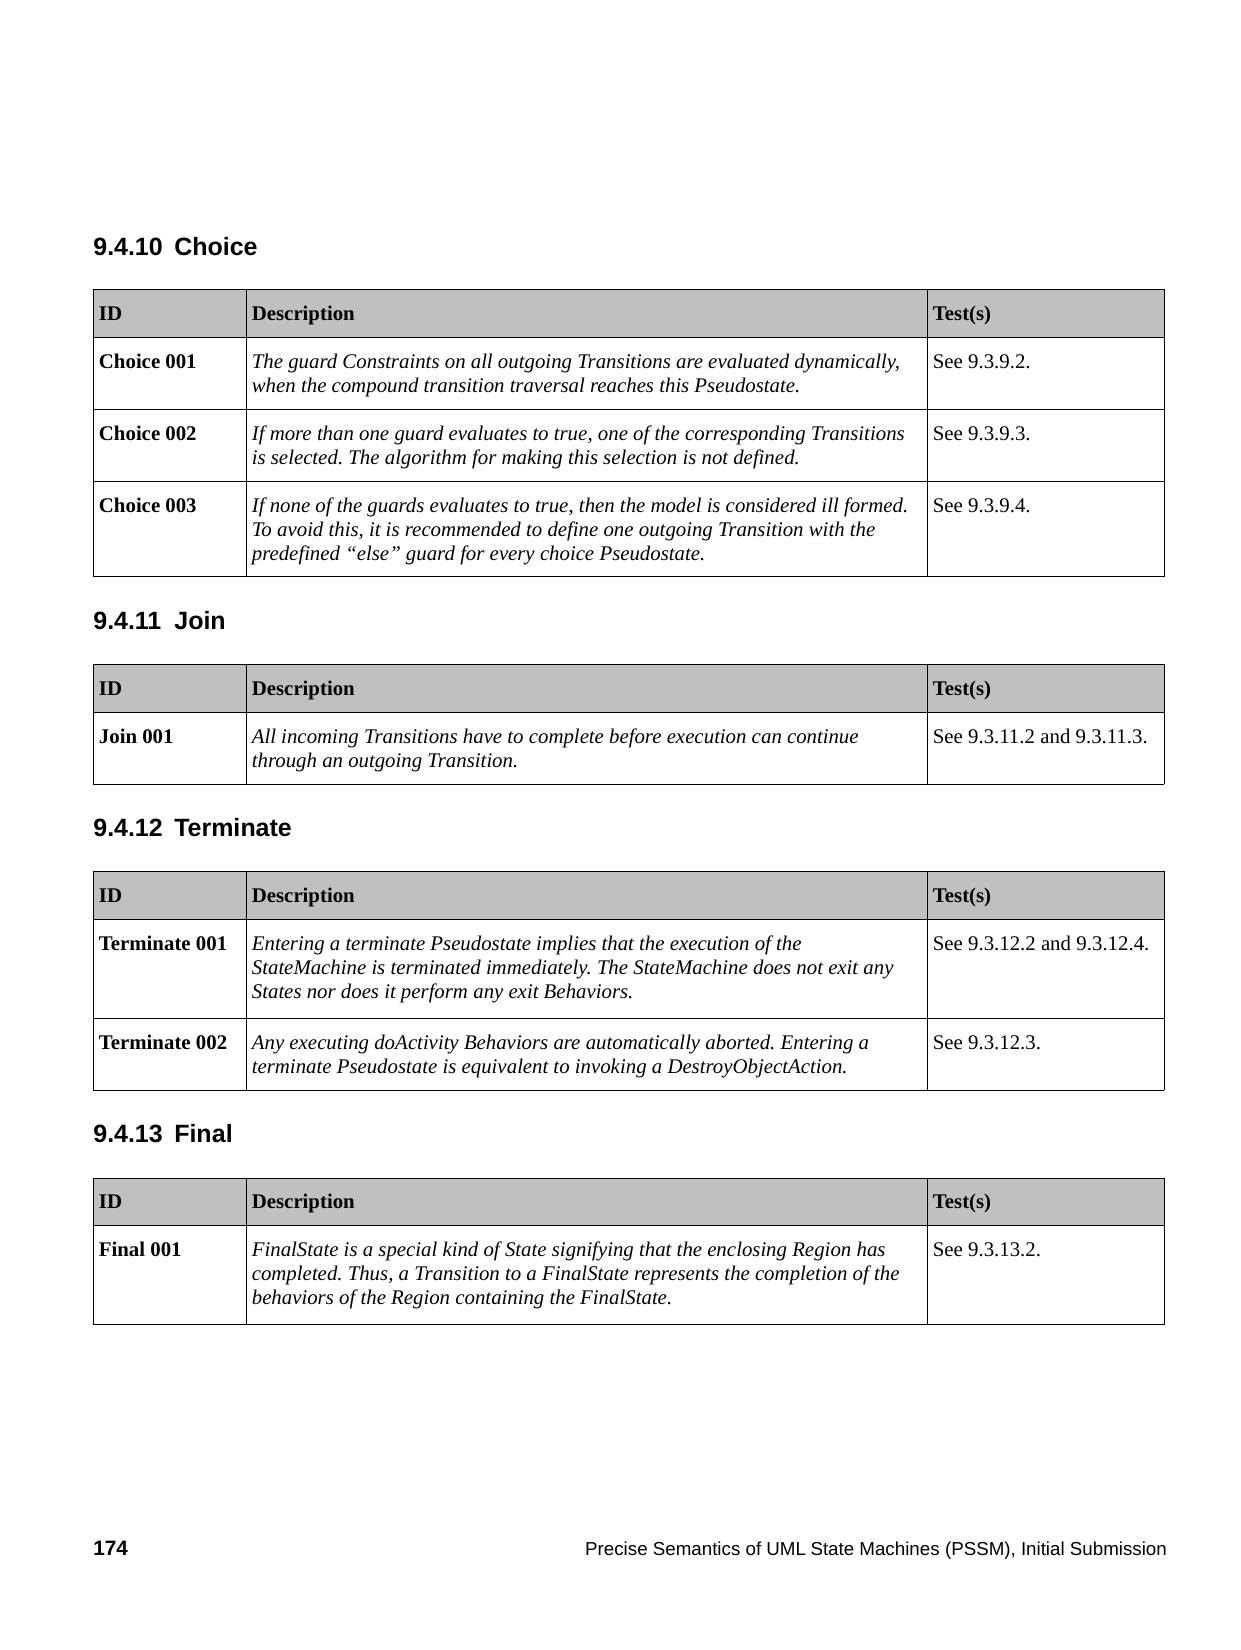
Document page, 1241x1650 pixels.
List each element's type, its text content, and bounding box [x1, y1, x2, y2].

table_cell See 9.3.12.3. [928, 1019, 1164, 1090]
table_cell See 9.3.11.2 and 9.3.11.3. [928, 713, 1164, 783]
table_header Description [247, 1179, 927, 1225]
table_header ID [94, 290, 246, 337]
table_header Description [247, 665, 927, 712]
table_cell Choice 001 [94, 338, 246, 409]
table_header Test(s) [928, 290, 1164, 337]
table_cell Choice 002 [94, 410, 246, 481]
table_cell The guard Constraints on all outgoing Transitions are evaluated dynamically, when the compound transition traversal reaches this Pseudostate. [247, 338, 927, 409]
table_cell Choice 003 [94, 482, 246, 576]
table_cell Terminate 001 [94, 920, 246, 1018]
table_cell See 9.3.13.2. [928, 1226, 1164, 1324]
subtitle Terminate [93, 813, 1164, 842]
table_header Test(s) [928, 1179, 1164, 1225]
table_header Description [247, 872, 927, 919]
subtitle Join [93, 606, 1164, 635]
table_header ID [94, 872, 246, 919]
table_cell All incoming Transitions have to complete before execution can continue through an outgoing Transition. [247, 713, 927, 783]
table_cell See 9.3.12.2 and 9.3.12.4. [928, 920, 1164, 1018]
table_header ID [94, 1179, 246, 1225]
table_cell If more than one guard evaluates to true, one of the corresponding Transitions is selected. The algorithm for making this selection is not defined. [247, 410, 927, 481]
table_cell FinalState is a special kind of State signifying that the enclosing Region has completed. Thus, a Transition to a FinalState represents the completion of the behaviors of the Region containing the FinalState. [247, 1226, 927, 1324]
table_header Test(s) [928, 665, 1164, 712]
table_cell See 9.3.9.3. [928, 410, 1164, 481]
table_cell Final 001 [94, 1226, 246, 1324]
table_header ID [94, 665, 246, 712]
table_cell Entering a terminate Pseudostate implies that the execution of the StateMachine is terminated immediately. The StateMachine does not exit any States nor does it perform any exit Behaviors. [247, 920, 927, 1018]
table_cell If none of the guards evaluates to true, then the model is considered ill formed. To avoid this, it is recommended to define one outgoing Transition with the predefined “else” guard for every choice Pseudostate. [247, 482, 927, 576]
table_cell See 9.3.9.2. [928, 338, 1164, 409]
table_cell Join 001 [94, 713, 246, 783]
table_header Description [247, 290, 927, 337]
table_header Test(s) [928, 872, 1164, 919]
table_cell Any executing doActivity Behaviors are automatically aborted. Entering a terminate Pseudostate is equivalent to invoking a DestroyObjectAction. [247, 1019, 927, 1090]
table_cell See 9.3.9.4. [928, 482, 1164, 576]
subtitle Choice [93, 231, 1164, 260]
table_cell Terminate 002 [94, 1019, 246, 1090]
subtitle Final [93, 1119, 1164, 1148]
